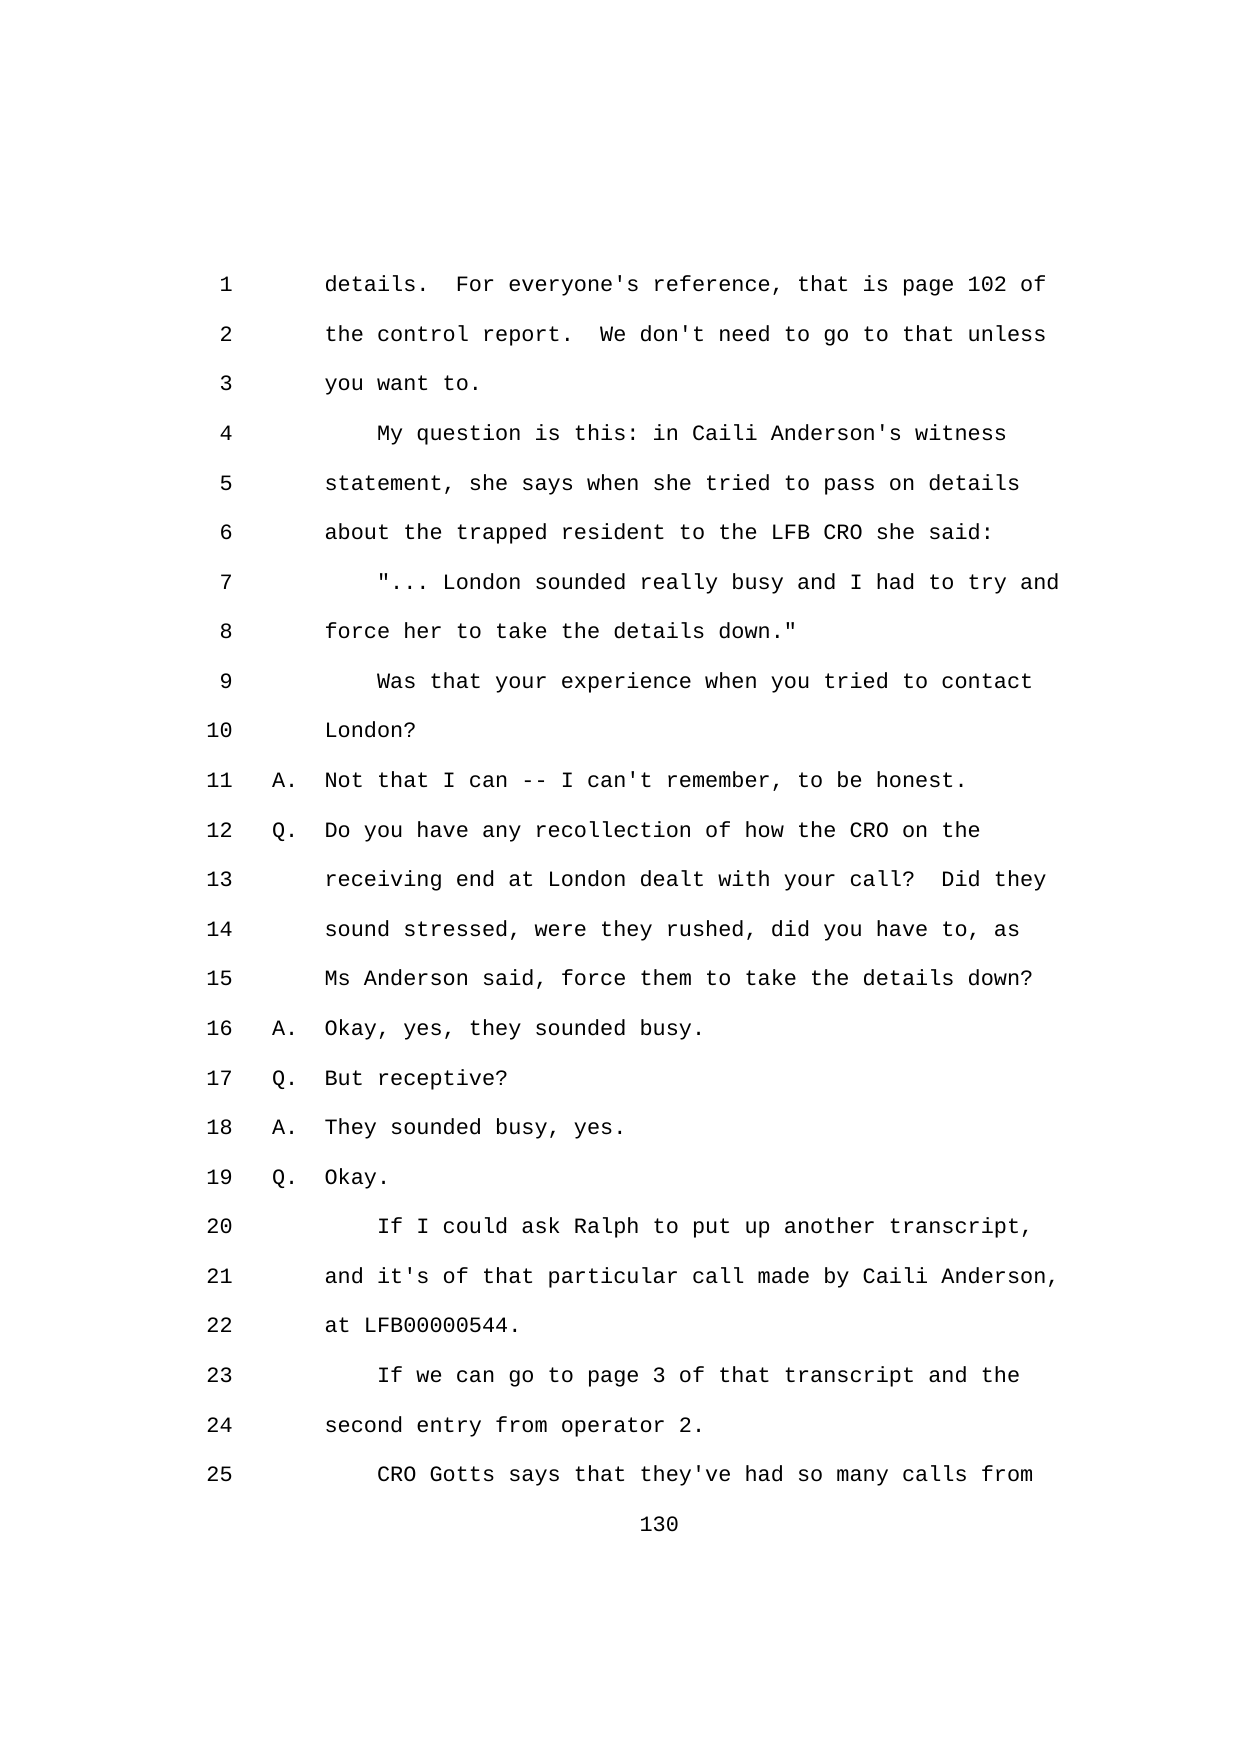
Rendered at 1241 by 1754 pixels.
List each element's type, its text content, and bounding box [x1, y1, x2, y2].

text 9 Was that your experience when you tried to contact [75, 670, 1165, 695]
text 22 at LFB00000544. [75, 1314, 1165, 1339]
text 23 If we can go to page 3 of that transcript and the [75, 1364, 1165, 1389]
text 1 details. For everyone's reference, that is page 102 of [75, 273, 1165, 298]
text 130 [75, 1513, 1165, 1538]
text 17 Q. But receptive? [75, 1067, 1165, 1091]
text 18 A. They sounded busy, yes. [75, 1116, 1165, 1141]
text 12 Q. Do you have any recollection of how the CRO on the [75, 819, 1165, 843]
text 10 London? [75, 719, 1165, 744]
text 20 If I could ask Ralph to put up another transcript, [75, 1215, 1165, 1240]
text 2 the control report. We don't need to go to that unless [75, 323, 1165, 348]
text 14 sound stressed, were they rushed, did you have to, as [75, 918, 1165, 943]
text 15 Ms Anderson said, force them to take the details down? [75, 967, 1165, 992]
text 25 CRO Gotts says that they've had so many calls from [75, 1463, 1165, 1488]
text 3 you want to. [75, 372, 1165, 397]
text 19 Q. Okay. [75, 1166, 1165, 1191]
text 13 receiving end at London dealt with your call? Did they [75, 868, 1165, 893]
text 24 second entry from operator 2. [75, 1414, 1165, 1438]
text 7 "... London sounded really busy and I had to try and [75, 571, 1165, 596]
text 5 statement, she says when she tried to pass on details [75, 472, 1165, 496]
text 16 A. Okay, yes, they sounded busy. [75, 1017, 1165, 1042]
text 11 A. Not that I can -- I can't remember, to be honest. [75, 769, 1165, 794]
text 6 about the trapped resident to the LFB CRO she said: [75, 521, 1165, 546]
text 8 force her to take the details down." [75, 620, 1165, 645]
text 4 My question is this: in Caili Anderson's witness [75, 422, 1165, 447]
text 21 and it's of that particular call made by Caili Anderson, [75, 1265, 1165, 1290]
